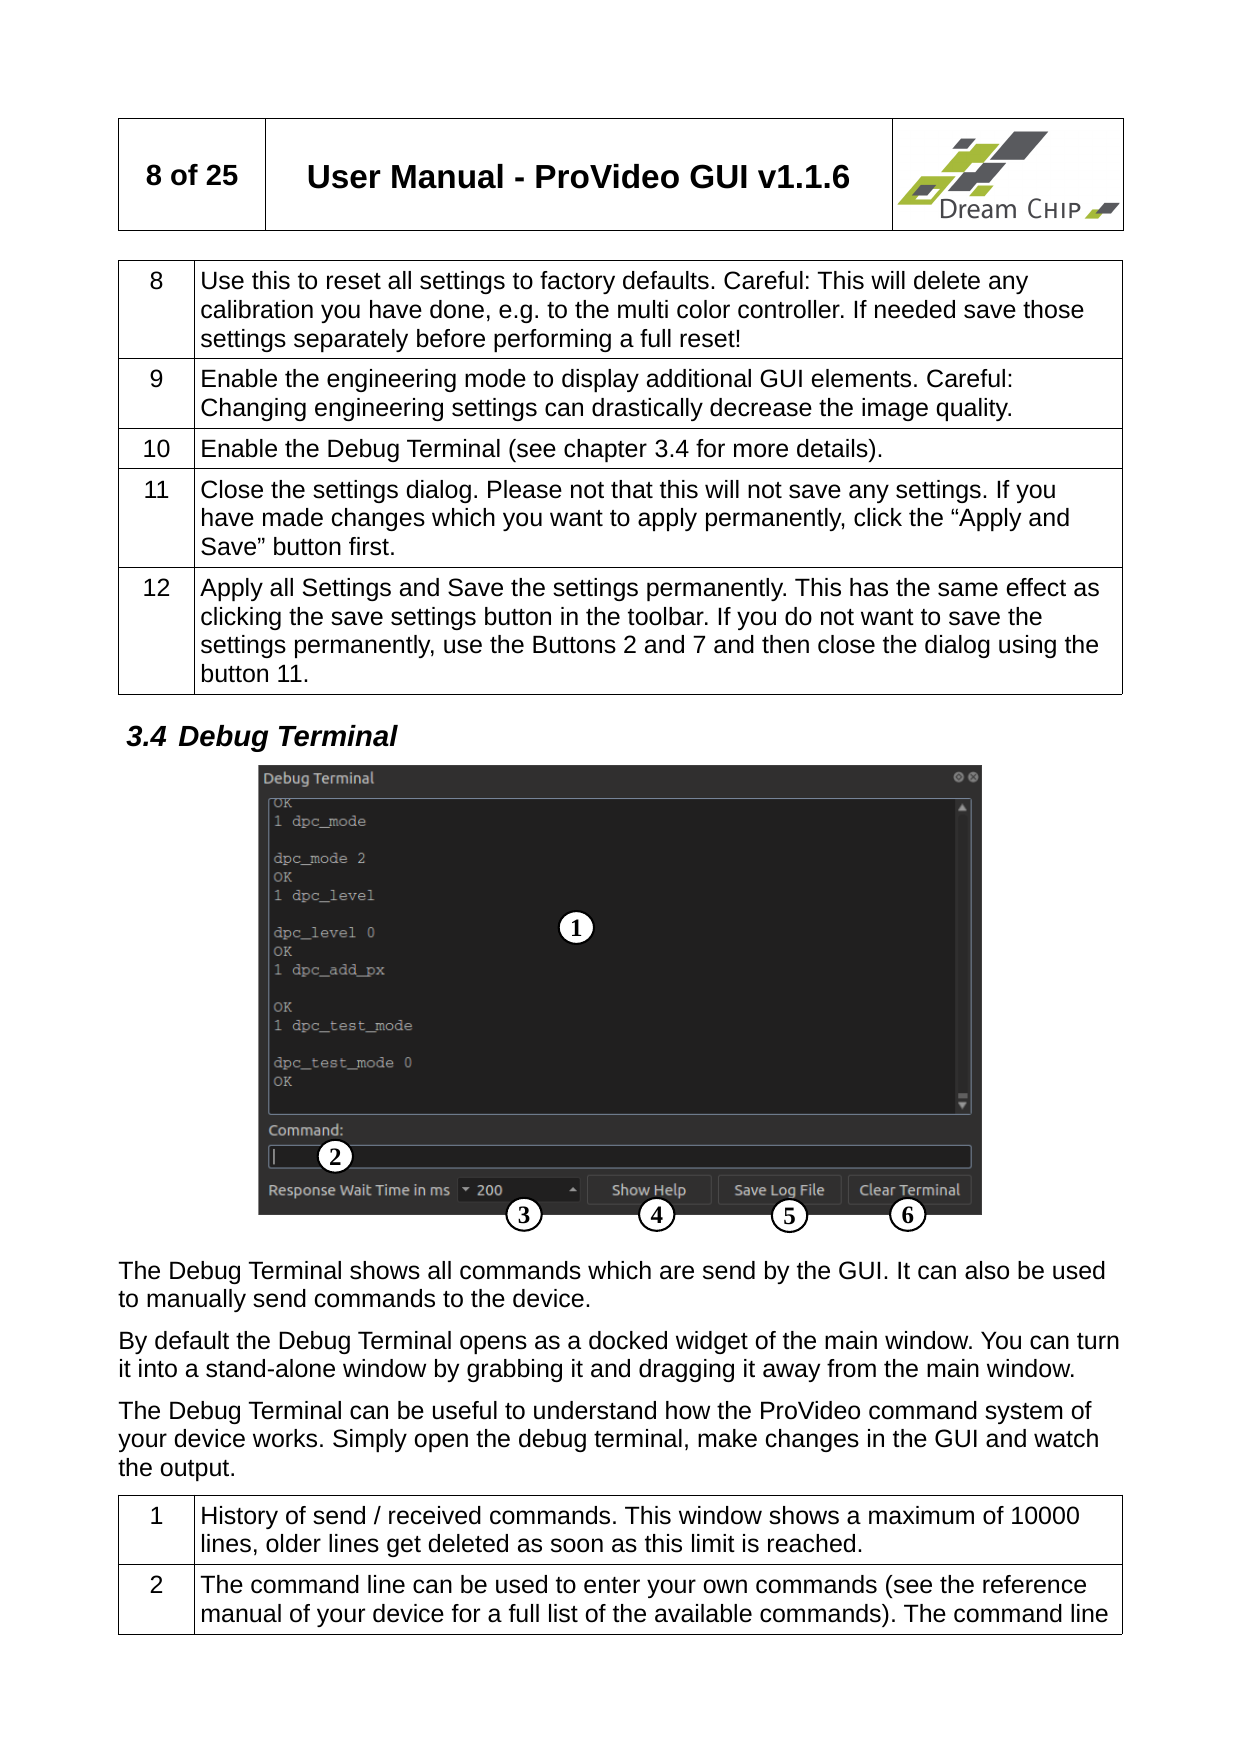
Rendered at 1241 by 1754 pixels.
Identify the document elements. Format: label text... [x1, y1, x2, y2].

table_cell Close the settings dialog. Please not that this will not save any settings. If you have made changes which you want to apply permanently, click the “Apply and Save” button first. [195, 469, 1122, 567]
table_cell Use this to reset all settings to factory defaults. Careful: This will delete any calibration you have done, e.g. to the multi color controller. If needed save those settings separately before performing a full reset! [195, 261, 1122, 358]
text By default the Debug Terminal opens as a docked widget of the main window. You can turn it into a stand-alone window by grabbing it and dragging it away from the main window. [118, 1326, 1122, 1383]
table_cell 2 [119, 1565, 194, 1633]
subtitle Debug Terminal [118, 719, 1122, 753]
table_cell 9 [119, 359, 194, 428]
table_cell Apply all Settings and Save the settings permanently. This has the same effect as clicking the save settings button in the toolbar. If you do not want to save the settings permanently, use the Buttons 2 and 7 and then close the dialog using the button 11. [195, 568, 1122, 693]
table_cell The command line can be used to enter your own commands (see the reference manual of your device for a full list of the available commands). The command line [195, 1565, 1122, 1633]
table_header History of send / received commands. This window shows a maximum of 10000 lines, older lines get deleted as soon as this limit is reached. [195, 1496, 1122, 1564]
table_cell 10 [119, 429, 194, 468]
table_cell 8 [119, 261, 194, 358]
picture [258, 765, 982, 1215]
table_cell 11 [119, 469, 194, 567]
table_cell 12 [119, 568, 194, 693]
table_cell Enable the Debug Terminal (see chapter 3.4 for more details). [195, 429, 1122, 468]
picture [897, 130, 1120, 220]
table_cell Enable the engineering mode to display additional GUI elements. Careful: Changing engineering settings can drastically decrease the image quality. [195, 359, 1122, 428]
table_header 1 [119, 1496, 194, 1564]
text The Debug Terminal shows all commands which are send by the GUI. It can also be used to manually send commands to the device. [118, 1256, 1122, 1313]
text The Debug Terminal can be useful to understand how the ProVideo command system of your device works. Simply open the debug terminal, make changes in the GUI and watch the output. [118, 1396, 1122, 1482]
